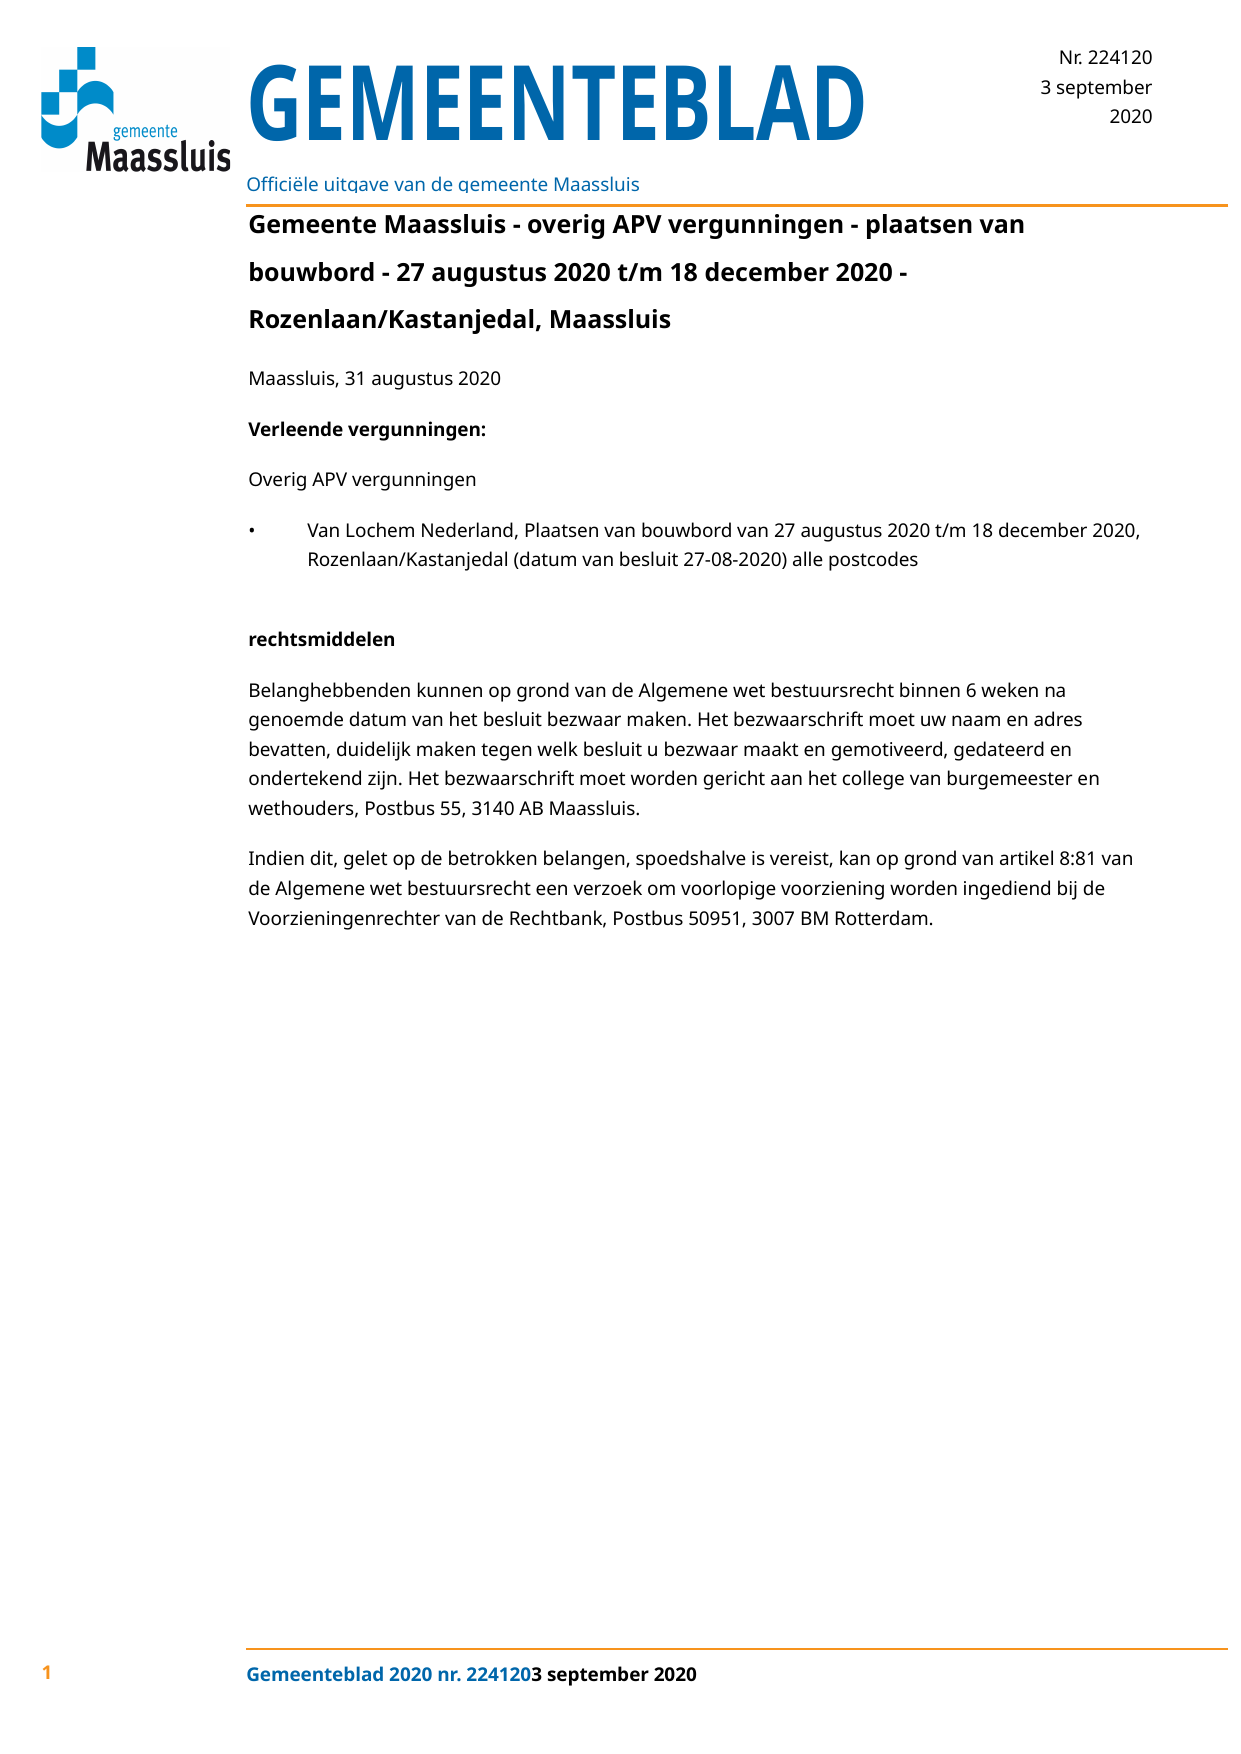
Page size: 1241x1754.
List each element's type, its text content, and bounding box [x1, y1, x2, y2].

text Maassluis, 31 augustus 2020 [248, 366, 1152, 391]
picture [41, 47, 231, 172]
text Indien dit, gelet op de betrokken belangen, spoedshalve is vereist, kan op grond van artikel 8:81 van de Algemene wet bestuursrecht een verzoek om voorlopige voorziening worden ingediend bij de Voorzieningenrechter van de Rechtbank, Postbus 50951, 3007 BM Rotterdam. [248, 846, 1152, 930]
picture [41, 47, 77, 92]
text rechtsmiddelen [248, 626, 1152, 652]
text Verleende vergunningen: [248, 416, 1152, 442]
text Overig APV vergunningen [248, 466, 1152, 492]
text Belanghebbenden kunnen op grond van de Algemene wet bestuursrecht binnen 6 weken na genoemde datum van het besluit bezwaar maken. Het bezwaarschrift moet uw naam en adres bevatten, duidelijk maken tegen welk besluit u bezwaar maakt en gemotiveerd, gedateerd en ondertekend zijn. Het bezwaarschrift moet worden gericht aan het college van burgemeester en wethouders, Postbus 55, 3140 AB Maassluis. [248, 677, 1152, 821]
list Van Lochem Nederland, Plaatsen van bouwbord van 27 augustus 2020 t/m 18 december 2020, Rozenlaan/Kastanjedal (datum van besluit 27-08-2020) alle postcodes [248, 517, 1152, 572]
text Gemeente Maassluis - overig APV vergunningen - plaatsen van bouwbord - 27 augustus 2020 t/m 18 december 2020 - Rozenlaan/Kastanjedal, Maassluis [248, 207, 1152, 336]
